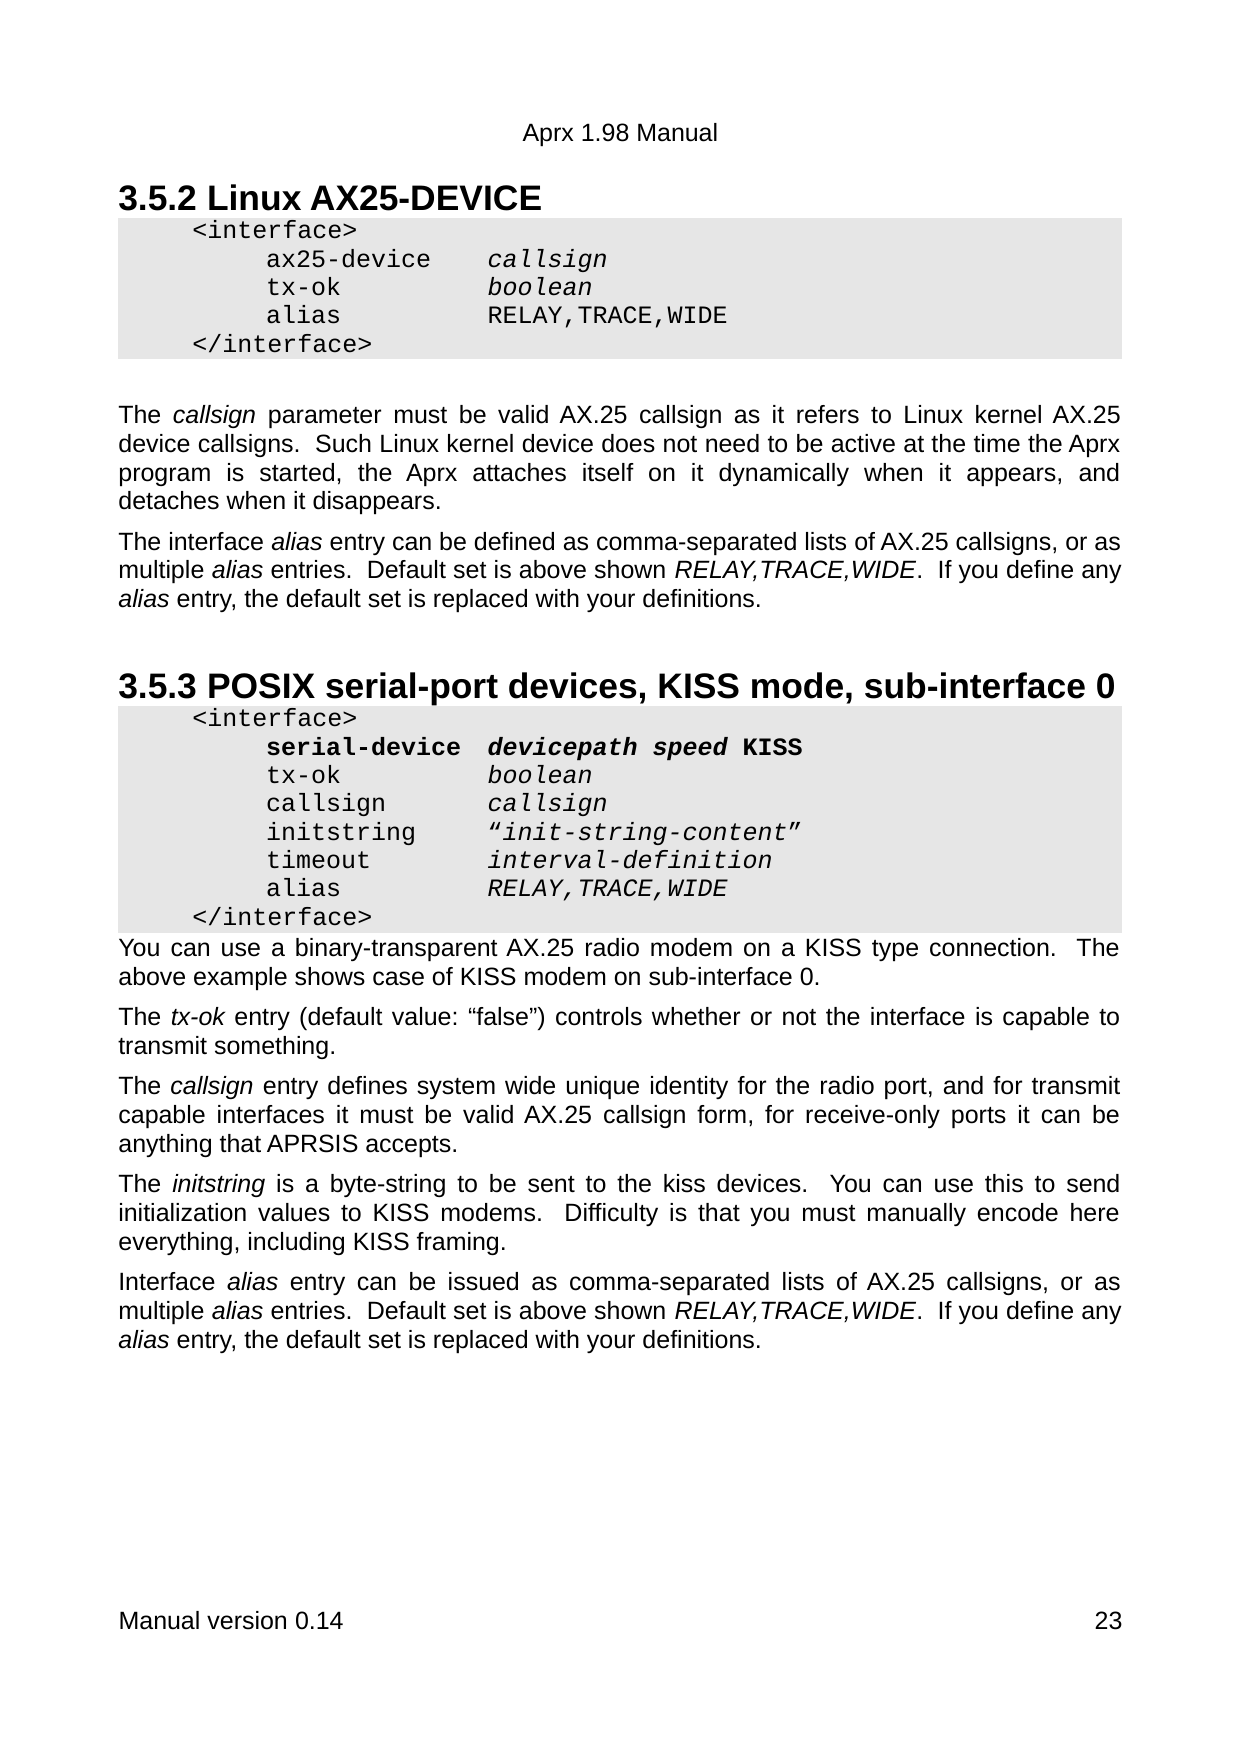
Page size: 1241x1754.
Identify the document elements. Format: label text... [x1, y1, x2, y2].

subtitle POSIX serial-port devices, KISS mode, sub-interface 0 [118, 665, 1122, 706]
text <interface> serial-device devicepath speed KISS tx-ok boolean callsign callsign initstring “init-string-content” timeout interval-definition alias RELAY,TRACE,WIDE </interface> [118, 706, 1122, 933]
text ax25-device callsign [118, 246, 1122, 274]
text </interface> [118, 331, 1122, 359]
text The initstring is a byte-string to be sent to the kiss devices. You can use this to send initialization values to KISS modems. Difficulty is that you must manually encode here everything, including KISS framing. [118, 1169, 1122, 1256]
text The tx-ok entry (default value: “false”) controls whether or not the interface is capable to transmit something. [118, 1002, 1122, 1059]
text The interface alias entry can be defined as comma-separated lists of AX.25 callsigns, or as multiple alias entries. Default set is above shown RELAY,TRACE,WIDE. If you define any alias entry, the default set is replaced with your definitions. [118, 527, 1122, 613]
subtitle Linux AX25-DEVICE [118, 177, 1122, 218]
text The callsign parameter must be valid AX.25 callsign as it refers to Linux kernel AX.25 device callsigns. Such Linux kernel device does not need to be active at the time the Aprx program is started, the Aprx attaches itself on it dynamically when it appears, and detaches when it disappears. [118, 400, 1122, 515]
text The callsign entry defines system wide unique identity for the radio port, and for transmit capable interfaces it must be valid AX.25 callsign form, for receive-only ports it can be anything that APRSIS accepts. [118, 1071, 1122, 1157]
text Interface alias entry can be issued as comma-separated lists of AX.25 callsigns, or as multiple alias entries. Default set is above shown RELAY,TRACE,WIDE. If you define any alias entry, the default set is replaced with your definitions. [118, 1267, 1122, 1353]
text tx-ok boolean [118, 274, 1122, 303]
text <interface> [118, 218, 1122, 246]
text alias RELAY,TRACE,WIDE [118, 303, 1122, 331]
text You can use a binary-transparent AX.25 radio modem on a KISS type connection. The above example shows case of KISS modem on sub-interface 0. [118, 933, 1122, 990]
